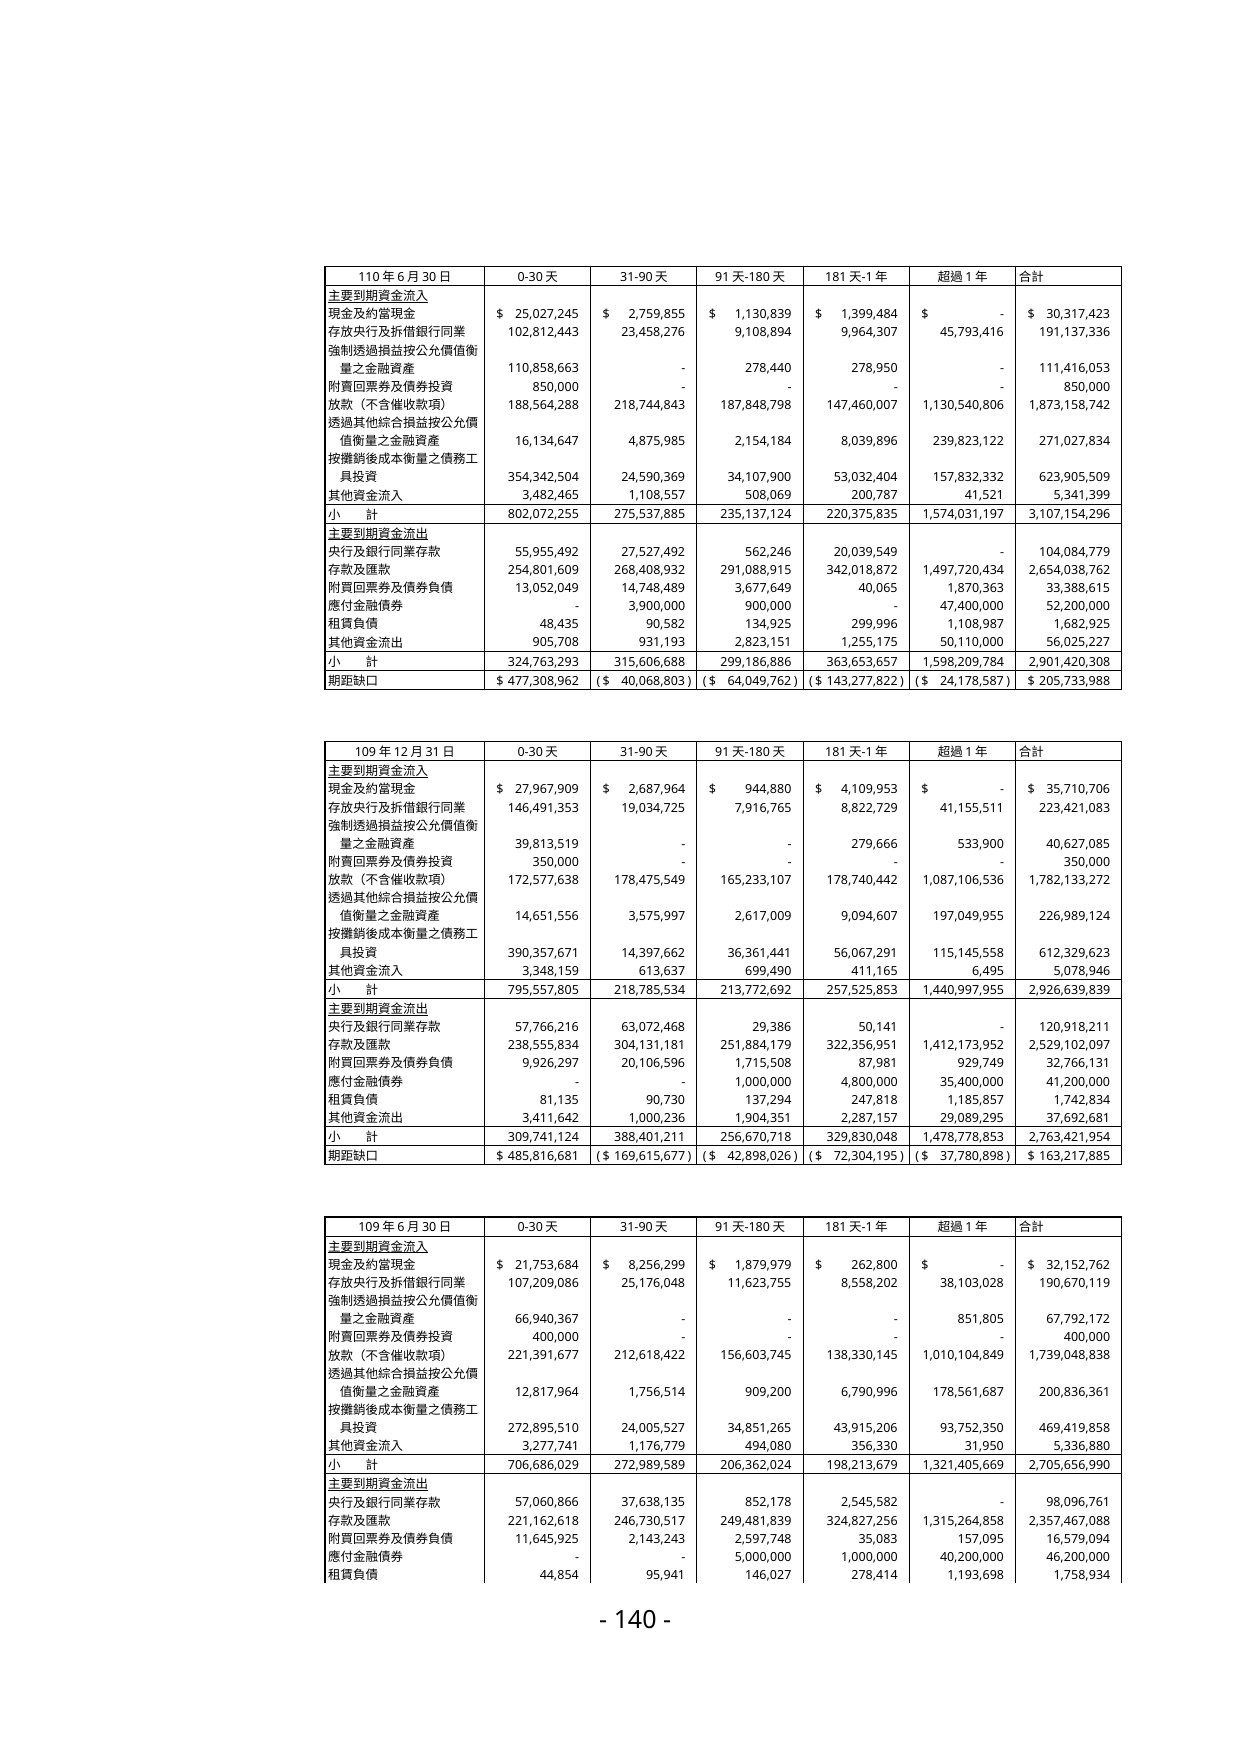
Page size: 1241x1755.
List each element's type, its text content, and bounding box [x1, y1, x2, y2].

table_cell 188,564,288 [485, 395, 590, 413]
table_cell $ - [910, 304, 1015, 322]
table_cell 9,108,894 [697, 322, 803, 340]
table_cell 178,475,549 [591, 870, 696, 888]
table_cell - [591, 1547, 696, 1565]
table_cell 1,682,925 [1016, 614, 1121, 632]
table_header 0-30天 [485, 742, 590, 760]
table_cell $ - [910, 780, 1015, 798]
table_cell [591, 761, 696, 779]
table_cell 2,901,420,308 [1016, 652, 1121, 670]
table_cell 90,582 [591, 614, 696, 632]
table_cell 90,730 [591, 1090, 696, 1108]
table_cell 小 計 [326, 980, 484, 998]
table_cell 應付金融債券 [326, 1547, 484, 1565]
table_cell 附賣回票券及債券投資 [326, 377, 484, 395]
table_cell 66,940,367 [485, 1291, 590, 1327]
table_cell [804, 1474, 909, 1492]
table_header 31-90天 [591, 267, 696, 285]
table_cell 191,137,336 [1016, 322, 1121, 340]
table_cell ( $ 169,615,677 ) [591, 1146, 696, 1164]
table_header 181天-1年 [804, 267, 909, 285]
table_cell 存款及匯款 [326, 560, 484, 578]
table_cell 1,000,000 [804, 1547, 909, 1565]
table_cell - [910, 852, 1015, 870]
table_cell 102,812,443 [485, 322, 590, 340]
table_cell 111,416,053 [1016, 340, 1121, 377]
table_cell 1,000,236 [591, 1108, 696, 1126]
table_cell 租賃負債 [326, 614, 484, 632]
table_cell 272,989,589 [591, 1455, 696, 1473]
table_cell 699,490 [697, 961, 803, 979]
table_cell 363,653,657 [804, 652, 909, 670]
table_cell 主要到期資金流入 [326, 761, 484, 779]
table_cell $ 25,027,245 [485, 304, 590, 322]
table_cell 178,740,442 [804, 870, 909, 888]
table_cell [804, 524, 909, 542]
table_cell 1,176,779 [591, 1436, 696, 1454]
table_cell 43,915,206 [804, 1400, 909, 1436]
table_cell 469,419,858 [1016, 1400, 1121, 1436]
table_cell ( $ 40,068,803 ) [591, 671, 696, 689]
table_cell 其他資金流入 [326, 1436, 484, 1454]
table_cell $ 2,759,855 [591, 304, 696, 322]
table_cell 12,817,964 [485, 1364, 590, 1400]
table_cell 14,397,662 [591, 925, 696, 961]
table_cell 900,000 [697, 596, 803, 614]
table_cell 8,039,896 [804, 413, 909, 449]
table_cell 226,989,124 [1016, 888, 1121, 924]
table_cell 按攤銷後成本衡量之債務工具投資 [326, 449, 484, 485]
table_cell 47,400,000 [910, 596, 1015, 614]
table_cell 32,766,131 [1016, 1054, 1121, 1072]
table_cell - [910, 340, 1015, 377]
table_cell [591, 1474, 696, 1492]
table_cell 35,083 [804, 1529, 909, 1547]
table_cell 16,134,647 [485, 413, 590, 449]
table_cell 157,832,332 [910, 449, 1015, 485]
table_cell 其他資金流入 [326, 961, 484, 979]
table_cell 206,362,024 [697, 1455, 803, 1473]
table_cell 411,165 [804, 961, 909, 979]
table_cell ( $ 37,780,898 ) [910, 1146, 1015, 1164]
table_cell 221,391,677 [485, 1345, 590, 1363]
table_header 31-90天 [591, 742, 696, 760]
table_cell [910, 1237, 1015, 1255]
table_cell 29,386 [697, 1017, 803, 1035]
table_cell 388,401,211 [591, 1127, 696, 1145]
table_cell 50,110,000 [910, 633, 1015, 651]
table_cell [485, 761, 590, 779]
table_cell 1,087,106,536 [910, 870, 1015, 888]
table_cell 按攤銷後成本衡量之債務工具投資 [326, 1400, 484, 1436]
table_cell 13,052,049 [485, 578, 590, 596]
table_cell 透過其他綜合損益按公允價值衡量之金融資產 [326, 413, 484, 449]
table_cell 放款（不含催收款項） [326, 1345, 484, 1363]
table_cell 27,527,492 [591, 542, 696, 560]
table_cell [1016, 999, 1121, 1017]
table_cell 147,460,007 [804, 395, 909, 413]
table_cell 279,666 [804, 816, 909, 852]
table_cell 356,330 [804, 1436, 909, 1454]
table_cell 46,200,000 [1016, 1547, 1121, 1565]
table_cell - [591, 1072, 696, 1090]
table_cell 57,766,216 [485, 1017, 590, 1035]
table_cell 213,772,692 [697, 980, 803, 998]
table_cell 275,537,885 [591, 505, 696, 523]
table_cell [485, 1474, 590, 1492]
table_cell 400,000 [485, 1327, 590, 1345]
table_cell 197,049,955 [910, 888, 1015, 924]
table_cell 1,782,133,272 [1016, 870, 1121, 888]
table_cell [485, 1237, 590, 1255]
table_cell 104,084,779 [1016, 542, 1121, 560]
table_cell - [591, 1291, 696, 1327]
table_cell 23,458,276 [591, 322, 696, 340]
table_cell 795,557,805 [485, 980, 590, 998]
table_cell 租賃負債 [326, 1090, 484, 1108]
table_cell 238,555,834 [485, 1035, 590, 1053]
table_cell 強制透過損益按公允價值衡量之金融資產 [326, 816, 484, 852]
table_cell 1,904,351 [697, 1108, 803, 1126]
table_cell - [910, 542, 1015, 560]
table_cell 1,440,997,955 [910, 980, 1015, 998]
table_cell 1,000,000 [697, 1072, 803, 1090]
table_cell 6,495 [910, 961, 1015, 979]
table_cell 附賣回票券及債券投資 [326, 852, 484, 870]
table_cell 95,941 [591, 1565, 696, 1583]
table_cell 央行及銀行同業存款 [326, 1017, 484, 1035]
table_cell 1,756,514 [591, 1364, 696, 1400]
table_cell 115,145,558 [910, 925, 1015, 961]
table_cell 218,744,843 [591, 395, 696, 413]
table_cell 35,400,000 [910, 1072, 1015, 1090]
table_cell 3,575,997 [591, 888, 696, 924]
table_cell 172,577,638 [485, 870, 590, 888]
table_cell 63,072,468 [591, 1017, 696, 1035]
table_cell 146,491,353 [485, 798, 590, 816]
table_cell 98,096,761 [1016, 1493, 1121, 1511]
table_cell - [804, 596, 909, 614]
table_cell 50,141 [804, 1017, 909, 1035]
table_cell 120,918,211 [1016, 1017, 1121, 1035]
table_cell 11,623,755 [697, 1273, 803, 1291]
table_cell 110,858,663 [485, 340, 590, 377]
table_cell 107,209,086 [485, 1273, 590, 1291]
table_cell $ 30,317,423 [1016, 304, 1121, 322]
table_cell 小 計 [326, 652, 484, 670]
table_cell 256,670,718 [697, 1127, 803, 1145]
table_header 31-90天 [591, 1218, 696, 1236]
table_cell 存放央行及拆借銀行同業 [326, 322, 484, 340]
table_cell 9,964,307 [804, 322, 909, 340]
table_cell 3,482,465 [485, 485, 590, 503]
table_cell - [485, 1547, 590, 1565]
table_cell $ 8,256,299 [591, 1255, 696, 1273]
table_cell 2,926,639,839 [1016, 980, 1121, 998]
table_cell - [591, 340, 696, 377]
table_cell 3,900,000 [591, 596, 696, 614]
table_header 109年6月30日 [326, 1218, 484, 1236]
table_cell 508,069 [697, 485, 803, 503]
table_cell 附賣回票券及債券投資 [326, 1327, 484, 1345]
table_cell 1,870,363 [910, 578, 1015, 596]
table_cell 235,137,124 [697, 505, 803, 523]
table_cell 354,342,504 [485, 449, 590, 485]
table_header 超過1年 [910, 267, 1015, 285]
table_cell 34,851,265 [697, 1400, 803, 1436]
table_cell 2,617,009 [697, 888, 803, 924]
table_cell 主要到期資金流出 [326, 999, 484, 1017]
table_cell 533,900 [910, 816, 1015, 852]
table_cell 1,574,031,197 [910, 505, 1015, 523]
table_header 91天-180天 [697, 267, 803, 285]
table_cell 16,579,094 [1016, 1529, 1121, 1547]
table_cell 852,178 [697, 1493, 803, 1511]
table_cell 5,341,399 [1016, 485, 1121, 503]
table_cell 1,873,158,742 [1016, 395, 1121, 413]
table_cell 2,357,467,088 [1016, 1511, 1121, 1529]
table_cell 146,027 [697, 1565, 803, 1583]
table_cell 249,481,839 [697, 1511, 803, 1529]
table_cell [910, 999, 1015, 1017]
table_cell ( $ 143,277,822 ) [804, 671, 909, 689]
table_cell 5,000,000 [697, 1547, 803, 1565]
table_cell 41,155,511 [910, 798, 1015, 816]
table_cell $ 27,967,909 [485, 780, 590, 798]
table_cell ( $ 42,898,026 ) [697, 1146, 803, 1164]
table_cell 2,545,582 [804, 1493, 909, 1511]
table_cell 200,787 [804, 485, 909, 503]
table_cell 291,088,915 [697, 560, 803, 578]
table_cell 187,848,798 [697, 395, 803, 413]
table_cell [804, 1237, 909, 1255]
table_cell 11,645,925 [485, 1529, 590, 1547]
table_cell 3,348,159 [485, 961, 590, 979]
table_cell 其他資金流入 [326, 485, 484, 503]
table_cell 223,421,083 [1016, 798, 1121, 816]
table_header 91天-180天 [697, 1218, 803, 1236]
table_cell 850,000 [485, 377, 590, 395]
table_cell 156,603,745 [697, 1345, 803, 1363]
table_cell $ 944,880 [697, 780, 803, 798]
table_cell [1016, 1237, 1121, 1255]
table_cell 放款（不含催收款項） [326, 395, 484, 413]
table_cell 400,000 [1016, 1327, 1121, 1345]
table_cell 3,411,642 [485, 1108, 590, 1126]
table_cell 小 計 [326, 1127, 484, 1145]
table_cell $ 32,152,762 [1016, 1255, 1121, 1273]
table_cell 1,412,173,952 [910, 1035, 1015, 1053]
table_header 合計 [1016, 742, 1121, 760]
table_header 超過1年 [910, 742, 1015, 760]
table_cell 623,905,509 [1016, 449, 1121, 485]
table_cell 40,200,000 [910, 1547, 1015, 1565]
table_cell $ 1,399,484 [804, 304, 909, 322]
table_cell 1,108,987 [910, 614, 1015, 632]
table_header 合計 [1016, 267, 1121, 285]
table_cell - [697, 1327, 803, 1345]
table_cell 20,106,596 [591, 1054, 696, 1072]
table_cell 1,758,934 [1016, 1565, 1121, 1583]
table_header 181天-1年 [804, 742, 909, 760]
table_cell 40,065 [804, 578, 909, 596]
table_cell $ 1,879,979 [697, 1255, 803, 1273]
table_cell ( $ 24,178,587 ) [910, 671, 1015, 689]
table_cell 強制透過損益按公允價值衡量之金融資產 [326, 1291, 484, 1327]
table_cell 304,131,181 [591, 1035, 696, 1053]
table_cell 322,356,951 [804, 1035, 909, 1053]
table_cell [485, 524, 590, 542]
table_cell - [591, 816, 696, 852]
table_cell [910, 761, 1015, 779]
table_cell $ 1,130,839 [697, 304, 803, 322]
table_cell 2,823,151 [697, 633, 803, 651]
table_cell 220,375,835 [804, 505, 909, 523]
table_cell 93,752,350 [910, 1400, 1015, 1436]
table_cell 2,597,748 [697, 1529, 803, 1547]
table_header 109年12月31日 [326, 742, 484, 760]
table_cell 現金及約當現金 [326, 1255, 484, 1273]
table_cell 2,654,038,762 [1016, 560, 1121, 578]
table_cell 央行及銀行同業存款 [326, 542, 484, 560]
table_cell 透過其他綜合損益按公允價值衡量之金融資產 [326, 888, 484, 924]
table_cell 主要到期資金流入 [326, 286, 484, 304]
table_cell 271,027,834 [1016, 413, 1121, 449]
table_cell 小 計 [326, 1455, 484, 1473]
table_cell ( $ 64,049,762 ) [697, 671, 803, 689]
table_cell $ 477,308,962 [485, 671, 590, 689]
table_cell 存款及匯款 [326, 1035, 484, 1053]
table_cell 350,000 [1016, 852, 1121, 870]
table_cell - [591, 1327, 696, 1345]
table_cell 1,742,834 [1016, 1090, 1121, 1108]
table_cell 67,792,172 [1016, 1291, 1121, 1327]
table_cell 278,950 [804, 340, 909, 377]
table_cell 5,078,946 [1016, 961, 1121, 979]
table_cell 29,089,295 [910, 1108, 1015, 1126]
table_cell - [697, 1291, 803, 1327]
table_cell 390,357,671 [485, 925, 590, 961]
table_header 91天-180天 [697, 742, 803, 760]
table_cell 239,823,122 [910, 413, 1015, 449]
table_cell 200,836,361 [1016, 1364, 1121, 1400]
table_header 0-30天 [485, 1218, 590, 1236]
table_cell 494,080 [697, 1436, 803, 1454]
table_cell 929,749 [910, 1054, 1015, 1072]
table_cell - [804, 377, 909, 395]
table_cell 87,981 [804, 1054, 909, 1072]
table_cell 324,827,256 [804, 1511, 909, 1529]
table_cell [1016, 1474, 1121, 1492]
table_cell 4,800,000 [804, 1072, 909, 1090]
table_cell [804, 999, 909, 1017]
table_cell 6,790,996 [804, 1364, 909, 1400]
table_cell - [910, 1327, 1015, 1345]
table_cell 期距缺口 [326, 1146, 484, 1164]
table_cell 14,651,556 [485, 888, 590, 924]
table_cell [697, 286, 803, 304]
table_cell 850,000 [1016, 377, 1121, 395]
table_cell - [910, 1493, 1015, 1511]
table_cell [591, 524, 696, 542]
table_cell 2,154,184 [697, 413, 803, 449]
table_cell [697, 761, 803, 779]
table_cell [910, 524, 1015, 542]
table_cell $ 4,109,953 [804, 780, 909, 798]
table_cell 56,025,227 [1016, 633, 1121, 651]
table_cell 1,739,048,838 [1016, 1345, 1121, 1363]
table_cell 134,925 [697, 614, 803, 632]
table_cell 1,315,264,858 [910, 1511, 1015, 1529]
table_cell - [804, 1291, 909, 1327]
table_cell 246,730,517 [591, 1511, 696, 1529]
table_cell 41,521 [910, 485, 1015, 503]
table_cell 其他資金流出 [326, 1108, 484, 1126]
table_cell - [591, 852, 696, 870]
table_cell 34,107,900 [697, 449, 803, 485]
table_cell 612,329,623 [1016, 925, 1121, 961]
table_cell 1,130,540,806 [910, 395, 1015, 413]
table_cell [697, 1474, 803, 1492]
table_header 0-30天 [485, 267, 590, 285]
table_cell - [485, 1072, 590, 1090]
table_cell 36,361,441 [697, 925, 803, 961]
table_cell 1,193,698 [910, 1565, 1015, 1583]
table_cell 247,818 [804, 1090, 909, 1108]
table_cell [1016, 524, 1121, 542]
table_cell ( $ 72,304,195 ) [804, 1146, 909, 1164]
table_cell [485, 286, 590, 304]
table_cell 268,408,932 [591, 560, 696, 578]
table_cell - [591, 377, 696, 395]
table_cell 40,627,085 [1016, 816, 1121, 852]
table_cell 9,094,607 [804, 888, 909, 924]
table_cell 137,294 [697, 1090, 803, 1108]
table_cell 強制透過損益按公允價值衡量之金融資產 [326, 340, 484, 377]
table_cell 45,793,416 [910, 322, 1015, 340]
table_cell $ 163,217,885 [1016, 1146, 1121, 1164]
table_cell - [485, 596, 590, 614]
table_cell $ 35,710,706 [1016, 780, 1121, 798]
table_cell 1,321,405,669 [910, 1455, 1015, 1473]
table_cell 14,748,489 [591, 578, 696, 596]
table_cell 221,162,618 [485, 1511, 590, 1529]
table_cell 主要到期資金流出 [326, 1474, 484, 1492]
table_cell 218,785,534 [591, 980, 696, 998]
table_cell $ 21,753,684 [485, 1255, 590, 1273]
table_cell 165,233,107 [697, 870, 803, 888]
table_cell 現金及約當現金 [326, 304, 484, 322]
table_cell 1,185,857 [910, 1090, 1015, 1108]
table_cell 應付金融債券 [326, 1072, 484, 1090]
table_cell 1,715,508 [697, 1054, 803, 1072]
table_cell 138,330,145 [804, 1345, 909, 1363]
table_cell 315,606,688 [591, 652, 696, 670]
table_cell 53,032,404 [804, 449, 909, 485]
table_cell 透過其他綜合損益按公允價值衡量之金融資產 [326, 1364, 484, 1400]
table_cell 附買回票券及債券負債 [326, 1529, 484, 1547]
table_cell [910, 286, 1015, 304]
table_cell 299,186,886 [697, 652, 803, 670]
table_cell [697, 524, 803, 542]
table_cell 56,067,291 [804, 925, 909, 961]
table_cell [591, 1237, 696, 1255]
table_header 超過1年 [910, 1218, 1015, 1236]
table_cell 57,060,866 [485, 1493, 590, 1511]
table_cell 4,875,985 [591, 413, 696, 449]
table_header 合計 [1016, 1218, 1121, 1236]
table_cell 909,200 [697, 1364, 803, 1400]
table_cell 3,277,741 [485, 1436, 590, 1454]
table_cell 2,287,157 [804, 1108, 909, 1126]
table_cell [697, 1237, 803, 1255]
table_cell 278,440 [697, 340, 803, 377]
table_cell 1,478,778,853 [910, 1127, 1015, 1145]
table_cell - [697, 852, 803, 870]
table_cell 19,034,725 [591, 798, 696, 816]
table_cell 257,525,853 [804, 980, 909, 998]
table_cell 254,801,609 [485, 560, 590, 578]
table_cell - [910, 377, 1015, 395]
table_cell 350,000 [485, 852, 590, 870]
table_cell - [910, 1017, 1015, 1035]
table_cell 現金及約當現金 [326, 780, 484, 798]
table_cell 329,830,048 [804, 1127, 909, 1145]
table_cell 1,497,720,434 [910, 560, 1015, 578]
table_cell 2,763,421,954 [1016, 1127, 1121, 1145]
table_cell 37,692,681 [1016, 1108, 1121, 1126]
table_cell - [697, 816, 803, 852]
table_cell 1,010,104,849 [910, 1345, 1015, 1363]
table_header 110年6月30日 [326, 267, 484, 285]
table_cell - [697, 377, 803, 395]
table_cell 8,558,202 [804, 1273, 909, 1291]
table_cell [804, 286, 909, 304]
table_cell $ 2,687,964 [591, 780, 696, 798]
table_cell 278,414 [804, 1565, 909, 1583]
table_cell 24,590,369 [591, 449, 696, 485]
table_cell 5,336,880 [1016, 1436, 1121, 1454]
table_cell 附買回票券及債券負債 [326, 578, 484, 596]
table_cell [910, 1474, 1015, 1492]
table_cell 613,637 [591, 961, 696, 979]
table_cell 附買回票券及債券負債 [326, 1054, 484, 1072]
table_cell 主要到期資金流出 [326, 524, 484, 542]
table_cell 3,677,649 [697, 578, 803, 596]
table_cell [1016, 286, 1121, 304]
table_cell 主要到期資金流入 [326, 1237, 484, 1255]
table_cell 178,561,687 [910, 1364, 1015, 1400]
table_cell 9,926,297 [485, 1054, 590, 1072]
table_cell 212,618,422 [591, 1345, 696, 1363]
table_cell 251,884,179 [697, 1035, 803, 1053]
table_cell 其他資金流出 [326, 633, 484, 651]
table_cell 24,005,527 [591, 1400, 696, 1436]
table_cell [804, 761, 909, 779]
table_cell - [804, 1327, 909, 1345]
table_cell 905,708 [485, 633, 590, 651]
table_cell 39,813,519 [485, 816, 590, 852]
table_cell 2,705,656,990 [1016, 1455, 1121, 1473]
table_cell 157,095 [910, 1529, 1015, 1547]
table_cell 342,018,872 [804, 560, 909, 578]
table_cell 190,670,119 [1016, 1273, 1121, 1291]
table_cell 8,822,729 [804, 798, 909, 816]
table_cell 52,200,000 [1016, 596, 1121, 614]
table_cell 7,916,765 [697, 798, 803, 816]
table_cell 299,996 [804, 614, 909, 632]
table_cell 324,763,293 [485, 652, 590, 670]
table_cell 55,955,492 [485, 542, 590, 560]
table_cell 931,193 [591, 633, 696, 651]
table_cell 放款（不含催收款項） [326, 870, 484, 888]
table_header 181天-1年 [804, 1218, 909, 1236]
table_cell 2,143,243 [591, 1529, 696, 1547]
table_cell 3,107,154,296 [1016, 505, 1121, 523]
table_cell - [804, 852, 909, 870]
table_cell 小 計 [326, 505, 484, 523]
table_cell 2,529,102,097 [1016, 1035, 1121, 1053]
table_cell 1,598,209,784 [910, 652, 1015, 670]
table_cell 309,741,124 [485, 1127, 590, 1145]
table_cell 706,686,029 [485, 1455, 590, 1473]
table_cell [697, 999, 803, 1017]
table_cell 25,176,048 [591, 1273, 696, 1291]
table_cell [591, 999, 696, 1017]
table_cell 1,108,557 [591, 485, 696, 503]
table_cell 851,805 [910, 1291, 1015, 1327]
table_cell [485, 999, 590, 1017]
table_cell $ - [910, 1255, 1015, 1273]
table_cell 33,388,615 [1016, 578, 1121, 596]
table_cell $ 485,816,681 [485, 1146, 590, 1164]
table_cell 37,638,135 [591, 1493, 696, 1511]
table_cell 租賃負債 [326, 1565, 484, 1583]
table_cell 存放央行及拆借銀行同業 [326, 1273, 484, 1291]
table_cell 存款及匯款 [326, 1511, 484, 1529]
table_cell 20,039,549 [804, 542, 909, 560]
table_cell [591, 286, 696, 304]
table_cell [1016, 761, 1121, 779]
table_cell 按攤銷後成本衡量之債務工具投資 [326, 925, 484, 961]
table_cell 38,103,028 [910, 1273, 1015, 1291]
table_cell 48,435 [485, 614, 590, 632]
table_cell 41,200,000 [1016, 1072, 1121, 1090]
table_cell 央行及銀行同業存款 [326, 1493, 484, 1511]
table_cell 31,950 [910, 1436, 1015, 1454]
table_cell 198,213,679 [804, 1455, 909, 1473]
table_cell $ 205,733,988 [1016, 671, 1121, 689]
table_cell 272,895,510 [485, 1400, 590, 1436]
table_cell 1,255,175 [804, 633, 909, 651]
table_cell $ 262,800 [804, 1255, 909, 1273]
table_cell 81,135 [485, 1090, 590, 1108]
table_cell 44,854 [485, 1565, 590, 1583]
table_cell 存放央行及拆借銀行同業 [326, 798, 484, 816]
table_cell 應付金融債券 [326, 596, 484, 614]
table_cell 期距缺口 [326, 671, 484, 689]
table_cell 562,246 [697, 542, 803, 560]
table_cell 802,072,255 [485, 505, 590, 523]
